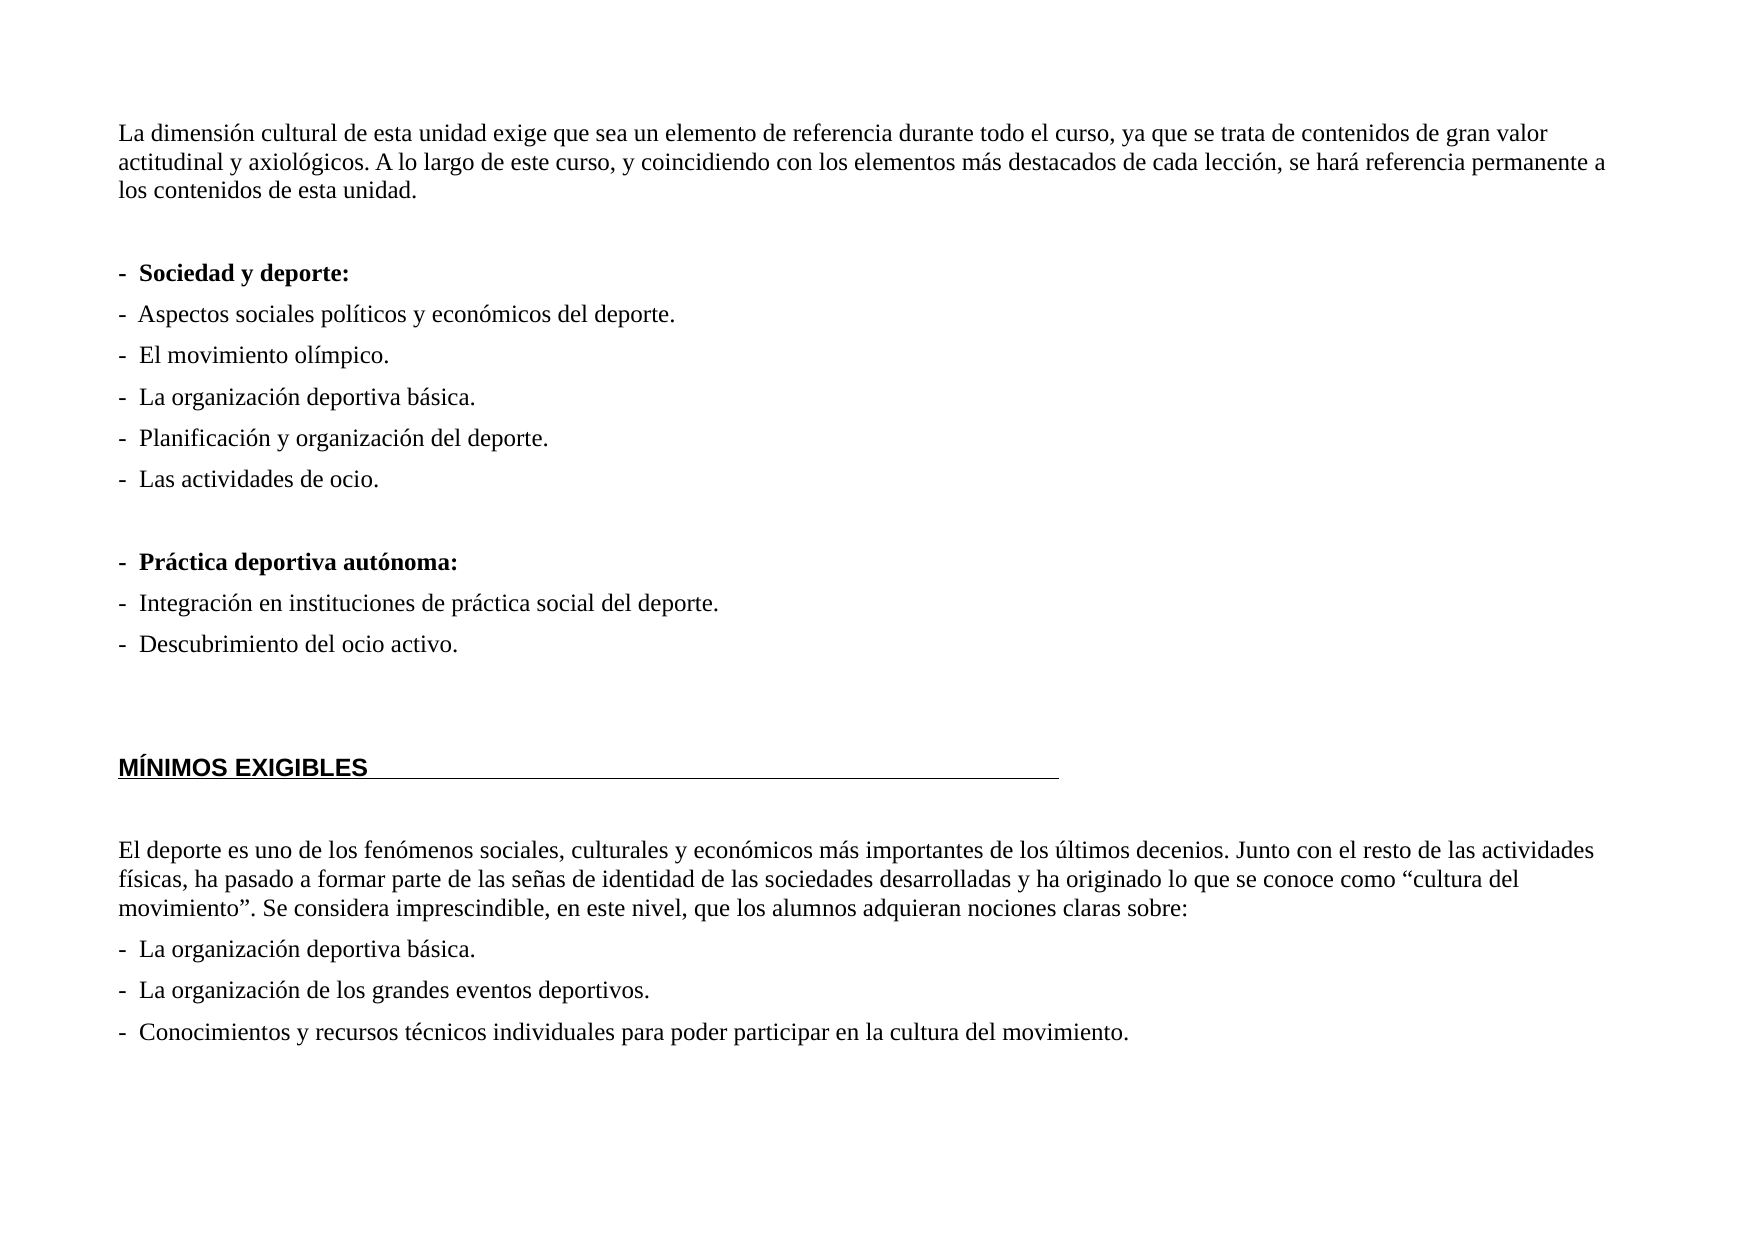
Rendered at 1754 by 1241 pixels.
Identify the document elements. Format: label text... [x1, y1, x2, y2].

text - Descubrimiento del ocio activo. [118, 629, 1636, 658]
text MÍNIMOS EXIGIBLES [118, 753, 1636, 782]
text - Sociedad y deporte: [118, 258, 1636, 287]
text - La organización deportiva básica. [118, 382, 1636, 411]
text - La organización deportiva básica. [118, 934, 1636, 963]
text - Integración en instituciones de práctica social del deporte. [118, 588, 1636, 617]
text - Aspectos sociales políticos y económicos del deporte. [118, 299, 1636, 328]
text - Práctica deportiva autónoma: [118, 547, 1636, 576]
text El deporte es uno de los fenómenos sociales, culturales y económicos más importantes de los últimos decenios. Junto con el resto de las actividades físicas, ha pasado a formar parte de las señas de identidad de las sociedades desarrolladas y ha originado lo que se conoce como “cultura del movimiento”. Se considera imprescindible, en este nivel, que los alumnos adquieran nociones claras sobre: [118, 836, 1636, 922]
text - El movimiento olímpico. [118, 341, 1636, 369]
text - La organización de los grandes eventos deportivos. [118, 976, 1636, 1004]
text La dimensión cultural de esta unidad exige que sea un elemento de referencia durante todo el curso, ya que se trata de contenidos de gran valor actitudinal y axiológicos. A lo largo de este curso, y coincidiendo con los elementos más destacados de cada lección, se hará referencia permanente a los contenidos de esta unidad. [118, 118, 1636, 204]
text - Conocimientos y recursos técnicos individuales para poder participar en la cultura del movimiento. [118, 1017, 1636, 1046]
text - Planificación y organización del deporte. [118, 423, 1636, 452]
text - Las actividades de ocio. [118, 464, 1636, 493]
